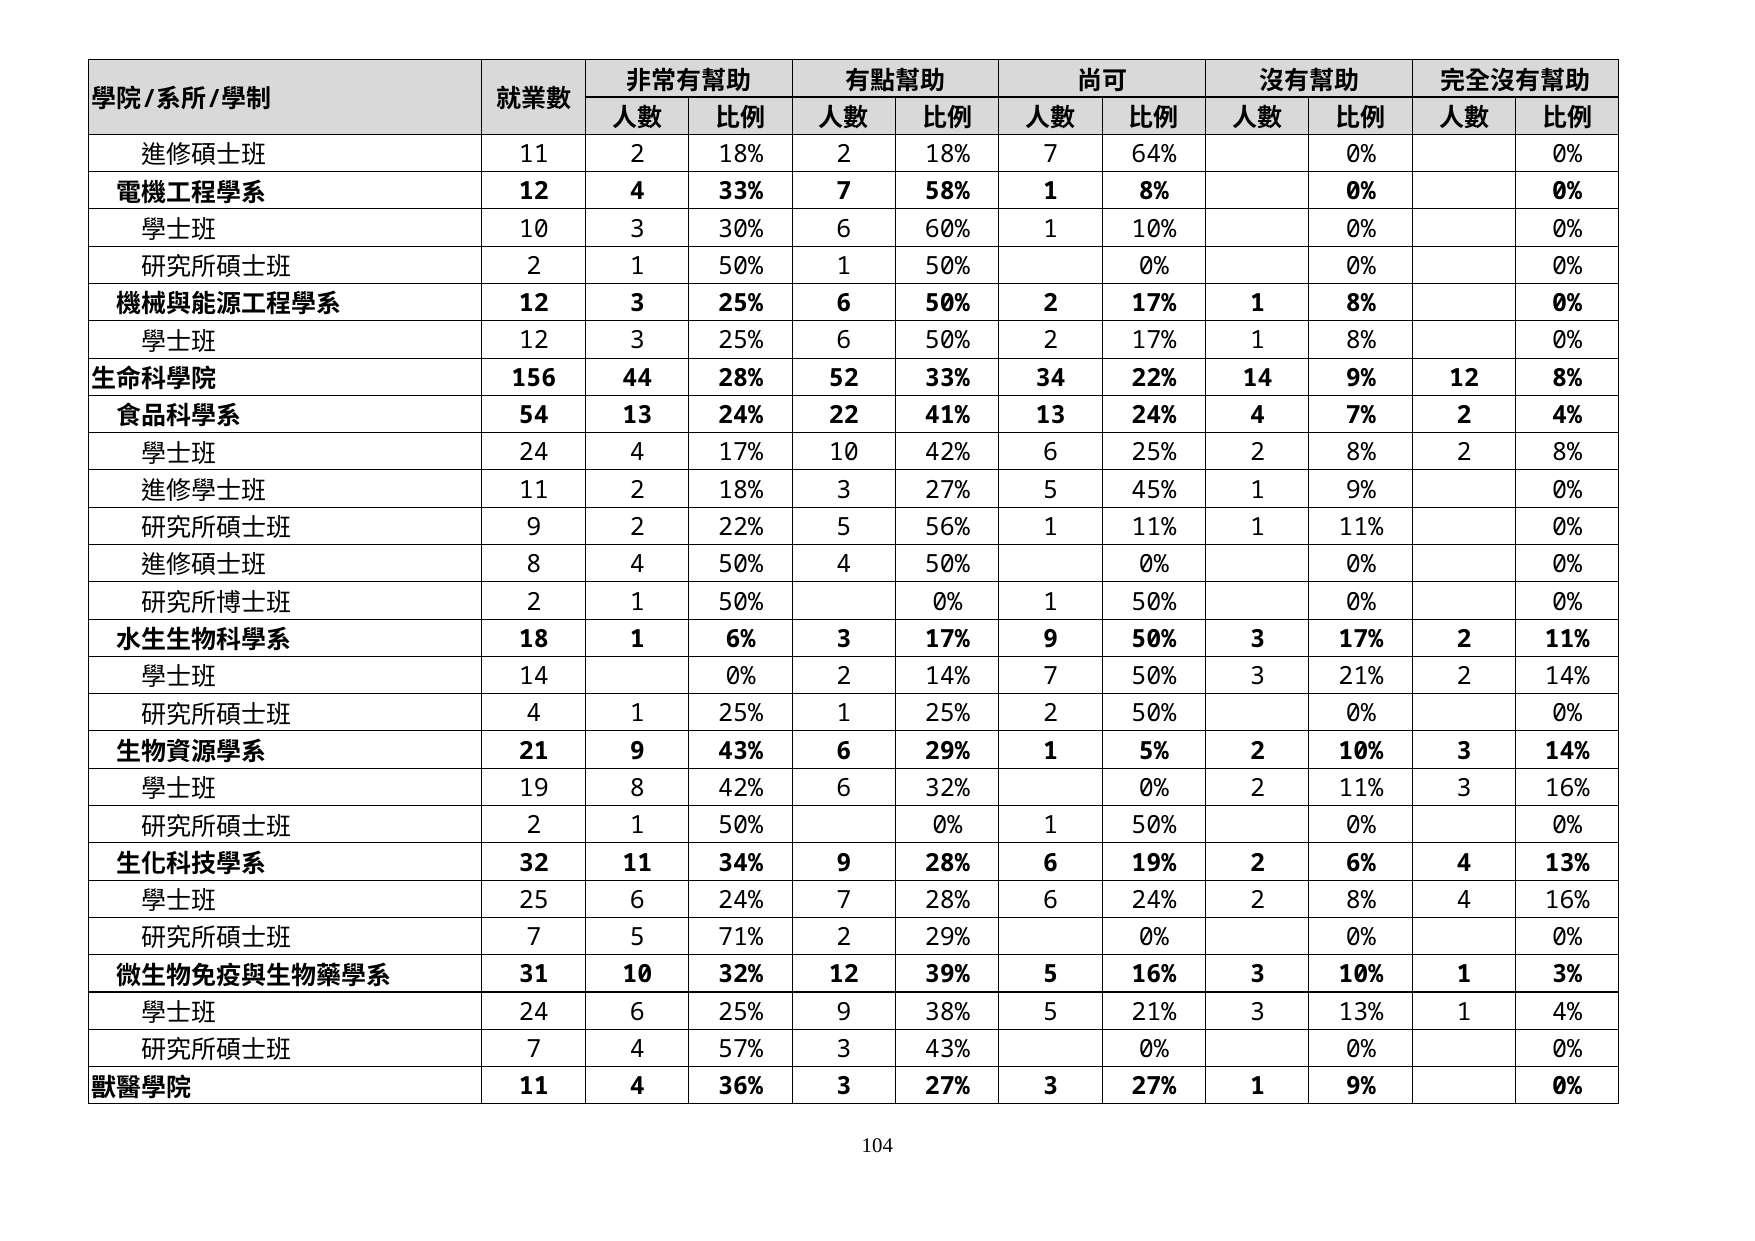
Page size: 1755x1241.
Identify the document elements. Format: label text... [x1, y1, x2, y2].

table_cell 4 [586, 433, 688, 469]
table_cell 24% [1103, 396, 1205, 432]
table_cell 50% [1103, 806, 1205, 842]
table_cell 13 [999, 396, 1102, 432]
table_cell 3 [999, 1067, 1102, 1103]
table_cell 學士班 [89, 209, 481, 246]
table_cell 生物資源學系 [89, 731, 481, 768]
table_cell 41% [896, 396, 998, 432]
table_cell 微生物免疫與生物藥學系 [89, 955, 481, 991]
table_cell 1 [999, 508, 1102, 544]
table_cell 0% [1516, 135, 1618, 171]
table_cell 71% [689, 918, 792, 954]
table_cell 16% [1516, 881, 1618, 917]
table_cell [1413, 545, 1515, 581]
table_cell 16% [1516, 769, 1618, 805]
table_cell 27% [1103, 1067, 1205, 1103]
table_cell 0% [1103, 918, 1205, 954]
table_cell 3 [793, 620, 895, 656]
table_cell 0% [1516, 582, 1618, 618]
table_cell 1 [1206, 1067, 1308, 1103]
table_cell 6 [999, 843, 1102, 879]
table_cell 3 [1413, 769, 1515, 805]
table_cell 64% [1103, 135, 1205, 171]
table_cell 水生生物科學系 [89, 620, 481, 656]
table_cell 2 [1413, 657, 1515, 693]
table_cell 9% [1309, 359, 1412, 395]
table_cell 25% [1103, 433, 1205, 469]
table_cell 2 [793, 657, 895, 693]
table_cell 50% [1103, 694, 1205, 730]
table_cell 18 [482, 620, 585, 656]
table_cell 0% [1309, 172, 1412, 208]
table_cell 進修碩士班 [89, 545, 481, 581]
table_cell 0% [1516, 918, 1618, 954]
table_cell 2 [999, 321, 1102, 357]
table_cell 5 [999, 993, 1102, 1029]
table_cell 32% [896, 769, 998, 805]
table_cell 6 [793, 209, 895, 246]
table_cell 0% [1516, 1067, 1618, 1103]
table_cell 31 [482, 955, 585, 991]
table_cell 34 [999, 359, 1102, 395]
table_cell 22% [1103, 359, 1205, 395]
table_cell 50% [896, 321, 998, 357]
table_cell 9 [586, 731, 688, 768]
table_cell 學士班 [89, 881, 481, 917]
table_cell 27% [896, 470, 998, 507]
table_cell 42% [896, 433, 998, 469]
table_cell 11 [482, 135, 585, 171]
table_cell [999, 918, 1102, 954]
table_cell 8% [1309, 321, 1412, 357]
table_cell 42% [689, 769, 792, 805]
table_cell 21% [1103, 993, 1205, 1029]
table_cell 6 [586, 993, 688, 1029]
table_header 尚可 [999, 60, 1205, 96]
table_cell 8% [1309, 284, 1412, 320]
table_cell [999, 1030, 1102, 1066]
table_cell 0% [1309, 806, 1412, 842]
table_cell 25% [689, 321, 792, 357]
table_cell [1413, 694, 1515, 730]
table_cell 11 [586, 843, 688, 879]
table_cell 0% [1309, 209, 1412, 246]
table_cell 2 [482, 806, 585, 842]
table_cell 0% [1516, 1030, 1618, 1066]
table_cell 19 [482, 769, 585, 805]
table_cell 比例 [1309, 98, 1412, 134]
table_cell 學士班 [89, 321, 481, 357]
table_cell 5% [1103, 731, 1205, 768]
table_cell 4 [586, 545, 688, 581]
table_cell [1413, 247, 1515, 283]
table_cell 50% [689, 247, 792, 283]
table_cell 50% [1103, 582, 1205, 618]
table_cell 1 [586, 620, 688, 656]
table_cell 6 [999, 433, 1102, 469]
table_cell 12 [1413, 359, 1515, 395]
table_cell 11% [1103, 508, 1205, 544]
table_header 完全沒有幫助 [1413, 60, 1618, 96]
table_cell 11 [482, 470, 585, 507]
table_cell 38% [896, 993, 998, 1029]
table_cell 2 [1413, 620, 1515, 656]
table_cell 10 [793, 433, 895, 469]
table_cell 1 [1206, 470, 1308, 507]
table_cell 24% [689, 396, 792, 432]
table_cell 34% [689, 843, 792, 879]
table_cell 7 [793, 172, 895, 208]
table_cell 2 [793, 135, 895, 171]
table_cell 4 [586, 172, 688, 208]
table_cell 54 [482, 396, 585, 432]
table_cell 22% [689, 508, 792, 544]
table_cell 3 [1206, 657, 1308, 693]
table_cell 5 [999, 955, 1102, 991]
table_cell 9 [793, 993, 895, 1029]
table_cell [999, 769, 1102, 805]
table_cell 13 [586, 396, 688, 432]
table_cell 9% [1309, 1067, 1412, 1103]
table_cell [1413, 284, 1515, 320]
table_cell 30% [689, 209, 792, 246]
table_cell 1 [793, 694, 895, 730]
table_cell [1413, 172, 1515, 208]
table_cell 2 [793, 918, 895, 954]
table_cell 8 [586, 769, 688, 805]
table_cell 7 [482, 1030, 585, 1066]
table_cell 12 [482, 284, 585, 320]
table_cell 11% [1309, 769, 1412, 805]
table_cell 2 [586, 470, 688, 507]
table_cell 3 [1206, 993, 1308, 1029]
table_cell 0% [1516, 806, 1618, 842]
table_cell 8% [1309, 881, 1412, 917]
table_cell 0% [1309, 1030, 1412, 1066]
table_cell 12 [482, 321, 585, 357]
table_cell 21 [482, 731, 585, 768]
table_cell 比例 [1103, 98, 1205, 134]
table_cell 人數 [999, 98, 1102, 134]
table_cell 25% [689, 993, 792, 1029]
table_cell 6 [793, 731, 895, 768]
table_cell 9% [1309, 470, 1412, 507]
table_cell 7 [793, 881, 895, 917]
table_cell 28% [896, 881, 998, 917]
table_cell [1206, 694, 1308, 730]
table_cell 3 [586, 321, 688, 357]
table_cell 39% [896, 955, 998, 991]
table_cell [1413, 1067, 1515, 1103]
table_cell 機械與能源工程學系 [89, 284, 481, 320]
table_cell 0% [1516, 321, 1618, 357]
table_cell 18% [689, 135, 792, 171]
table_cell 13% [1309, 993, 1412, 1029]
table_cell [1206, 582, 1308, 618]
table_cell 13% [1516, 843, 1618, 879]
table_cell 43% [689, 731, 792, 768]
table_cell 研究所碩士班 [89, 694, 481, 730]
table_cell [793, 806, 895, 842]
table_cell 0% [896, 582, 998, 618]
table_cell 17% [896, 620, 998, 656]
table_cell 0% [1103, 545, 1205, 581]
table_cell 4 [1206, 396, 1308, 432]
table_cell 8 [482, 545, 585, 581]
table_cell 1 [999, 731, 1102, 768]
table_cell 3 [1206, 620, 1308, 656]
table_cell 28% [896, 843, 998, 879]
table_cell [1413, 209, 1515, 246]
table_cell 52 [793, 359, 895, 395]
table_cell 60% [896, 209, 998, 246]
table_cell 4 [482, 694, 585, 730]
table_cell 生化科技學系 [89, 843, 481, 879]
table_cell 比例 [1516, 98, 1618, 134]
table_cell 電機工程學系 [89, 172, 481, 208]
table_cell 2 [999, 694, 1102, 730]
table_cell 18% [689, 470, 792, 507]
table_cell 8% [1103, 172, 1205, 208]
table_cell 0% [1309, 135, 1412, 171]
table_cell 4 [1413, 881, 1515, 917]
table_cell 1 [586, 694, 688, 730]
table_cell 3 [793, 1067, 895, 1103]
table_cell 14 [482, 657, 585, 693]
table_cell 進修學士班 [89, 470, 481, 507]
table_cell 0% [1309, 247, 1412, 283]
table_cell 17% [689, 433, 792, 469]
table_cell 2 [482, 247, 585, 283]
table_cell 5 [793, 508, 895, 544]
table_cell 36% [689, 1067, 792, 1103]
table_cell 14% [1516, 731, 1618, 768]
table_cell 2 [1413, 433, 1515, 469]
table_cell 2 [1206, 731, 1308, 768]
table_cell 29% [896, 731, 998, 768]
table_cell 7 [999, 135, 1102, 171]
table_cell 25 [482, 881, 585, 917]
table_cell 1 [586, 582, 688, 618]
table_cell 32 [482, 843, 585, 879]
table_cell 11% [1309, 508, 1412, 544]
table_cell 0% [1516, 209, 1618, 246]
table_cell [1413, 321, 1515, 357]
table_header 有點幫助 [793, 60, 998, 96]
table_cell 44 [586, 359, 688, 395]
table_cell 50% [689, 806, 792, 842]
table_cell 24 [482, 993, 585, 1029]
table_cell 2 [482, 582, 585, 618]
table_cell 1 [586, 806, 688, 842]
table_cell 人數 [793, 98, 895, 134]
table_cell 9 [793, 843, 895, 879]
table_cell 3 [586, 284, 688, 320]
table_cell 比例 [896, 98, 998, 134]
table_cell 25% [689, 284, 792, 320]
table_cell 0% [1516, 284, 1618, 320]
table_cell [1206, 545, 1308, 581]
table_cell 研究所碩士班 [89, 508, 481, 544]
table_cell 3% [1516, 955, 1618, 991]
table_cell 156 [482, 359, 585, 395]
table_cell 1 [1206, 321, 1308, 357]
table_cell 0% [1103, 769, 1205, 805]
table_cell [1413, 806, 1515, 842]
table_cell 1 [1413, 955, 1515, 991]
table_cell 8% [1309, 433, 1412, 469]
table_cell 11% [1516, 620, 1618, 656]
table_cell [586, 657, 688, 693]
table_cell 50% [689, 582, 792, 618]
table_cell 2 [1206, 881, 1308, 917]
table_cell 1 [1413, 993, 1515, 1029]
table_cell 28% [689, 359, 792, 395]
table_cell 1 [1206, 284, 1308, 320]
table_cell 32% [689, 955, 792, 991]
table_cell 學士班 [89, 657, 481, 693]
table_cell 0% [1309, 582, 1412, 618]
table_cell 9 [482, 508, 585, 544]
table_cell 7 [999, 657, 1102, 693]
table_cell 人數 [586, 98, 688, 134]
table_cell 3 [793, 1030, 895, 1066]
table_cell 56% [896, 508, 998, 544]
table_cell 0% [1516, 545, 1618, 581]
table_cell 18% [896, 135, 998, 171]
table_cell 2 [586, 135, 688, 171]
table_cell 33% [896, 359, 998, 395]
table_cell 2 [1206, 843, 1308, 879]
table_cell 27% [896, 1067, 998, 1103]
table_cell 研究所碩士班 [89, 918, 481, 954]
table_cell 0% [896, 806, 998, 842]
table_cell 人數 [1413, 98, 1515, 134]
table_cell 人數 [1206, 98, 1308, 134]
table_cell 25% [896, 694, 998, 730]
table_cell 6% [1309, 843, 1412, 879]
table_cell 10% [1309, 731, 1412, 768]
table_cell 25% [689, 694, 792, 730]
table_cell 0% [1516, 508, 1618, 544]
table_cell 3 [1206, 955, 1308, 991]
table_cell 7 [482, 918, 585, 954]
table_cell [1413, 470, 1515, 507]
table_cell 6% [689, 620, 792, 656]
table_cell [1413, 508, 1515, 544]
table_cell 研究所碩士班 [89, 806, 481, 842]
table_cell 1 [999, 582, 1102, 618]
table_header 非常有幫助 [586, 60, 792, 96]
table_cell 2 [1413, 396, 1515, 432]
table_cell 4 [793, 545, 895, 581]
table_cell 6 [999, 881, 1102, 917]
table_cell [1206, 806, 1308, 842]
table_cell 10 [586, 955, 688, 991]
table_cell 食品科學系 [89, 396, 481, 432]
table_header 學院/系所/學制 [89, 60, 481, 134]
table_cell [1206, 918, 1308, 954]
table_cell 57% [689, 1030, 792, 1066]
table_cell 24% [689, 881, 792, 917]
table_cell 4% [1516, 993, 1618, 1029]
table_cell 1 [999, 209, 1102, 246]
table_cell 0% [1309, 694, 1412, 730]
table_cell 1 [999, 172, 1102, 208]
table_cell 2 [1206, 769, 1308, 805]
table_cell 1 [999, 806, 1102, 842]
table_cell 10% [1309, 955, 1412, 991]
table_cell 14 [1206, 359, 1308, 395]
table_cell 29% [896, 918, 998, 954]
table_cell [999, 545, 1102, 581]
table_cell [1413, 582, 1515, 618]
table_cell 58% [896, 172, 998, 208]
table_cell 學士班 [89, 433, 481, 469]
table_cell [1413, 918, 1515, 954]
table_cell 0% [689, 657, 792, 693]
table_cell 45% [1103, 470, 1205, 507]
table_cell 19% [1103, 843, 1205, 879]
table_cell 研究所碩士班 [89, 1030, 481, 1066]
table_cell 50% [1103, 620, 1205, 656]
table_cell 12 [793, 955, 895, 991]
table_header 沒有幫助 [1206, 60, 1412, 96]
table_cell 2 [586, 508, 688, 544]
table_cell [1206, 172, 1308, 208]
table_cell 43% [896, 1030, 998, 1066]
table_cell 學士班 [89, 993, 481, 1029]
table_cell 0% [1516, 470, 1618, 507]
table_cell [1413, 135, 1515, 171]
table_cell 50% [689, 545, 792, 581]
table_cell 14% [896, 657, 998, 693]
table_cell [1206, 247, 1308, 283]
table_cell 50% [896, 284, 998, 320]
table_cell 研究所碩士班 [89, 247, 481, 283]
table_cell 0% [1309, 918, 1412, 954]
table_cell 學士班 [89, 769, 481, 805]
table_cell 24 [482, 433, 585, 469]
table_cell 16% [1103, 955, 1205, 991]
table_cell 10 [482, 209, 585, 246]
table_cell 進修碩士班 [89, 135, 481, 171]
table_cell 研究所博士班 [89, 582, 481, 618]
table_cell 0% [1516, 247, 1618, 283]
table_cell 4 [1413, 843, 1515, 879]
table_cell 生命科學院 [89, 359, 481, 395]
table_cell 0% [1516, 172, 1618, 208]
table_cell 7% [1309, 396, 1412, 432]
table_cell 3 [793, 470, 895, 507]
table_cell 1 [1206, 508, 1308, 544]
table_cell 50% [896, 247, 998, 283]
table_cell 比例 [689, 98, 792, 134]
table_cell 17% [1309, 620, 1412, 656]
table_cell [1413, 1030, 1515, 1066]
table_cell 4% [1516, 396, 1618, 432]
table_cell 4 [586, 1067, 688, 1103]
table_header 就業數 [482, 60, 585, 134]
table_cell 6 [793, 769, 895, 805]
table_cell 1 [793, 247, 895, 283]
table_cell [1206, 1030, 1308, 1066]
table_cell [1206, 135, 1308, 171]
table_cell 5 [586, 918, 688, 954]
table_cell 11 [482, 1067, 585, 1103]
table_cell 22 [793, 396, 895, 432]
table_cell 2 [1206, 433, 1308, 469]
table_cell 33% [689, 172, 792, 208]
table_cell 0% [1309, 545, 1412, 581]
table_cell 1 [586, 247, 688, 283]
table_cell 21% [1309, 657, 1412, 693]
table_cell [793, 582, 895, 618]
table_cell 14% [1516, 657, 1618, 693]
table_cell 24% [1103, 881, 1205, 917]
table_cell 50% [896, 545, 998, 581]
table_cell 9 [999, 620, 1102, 656]
table_cell 10% [1103, 209, 1205, 246]
table_cell 0% [1103, 1030, 1205, 1066]
table_cell 6 [793, 321, 895, 357]
table_cell 6 [586, 881, 688, 917]
table_cell 12 [482, 172, 585, 208]
table_cell 3 [1413, 731, 1515, 768]
table_cell 6 [793, 284, 895, 320]
table_cell 4 [586, 1030, 688, 1066]
table_cell 獸醫學院 [89, 1067, 481, 1103]
table_cell 2 [999, 284, 1102, 320]
table_cell 5 [999, 470, 1102, 507]
table_cell 8% [1516, 359, 1618, 395]
table_cell 17% [1103, 284, 1205, 320]
table_cell 17% [1103, 321, 1205, 357]
table_cell 3 [586, 209, 688, 246]
table_cell [999, 247, 1102, 283]
table_cell 50% [1103, 657, 1205, 693]
table_cell [1206, 209, 1308, 246]
table_cell 0% [1103, 247, 1205, 283]
table_cell 0% [1516, 694, 1618, 730]
table_cell 8% [1516, 433, 1618, 469]
